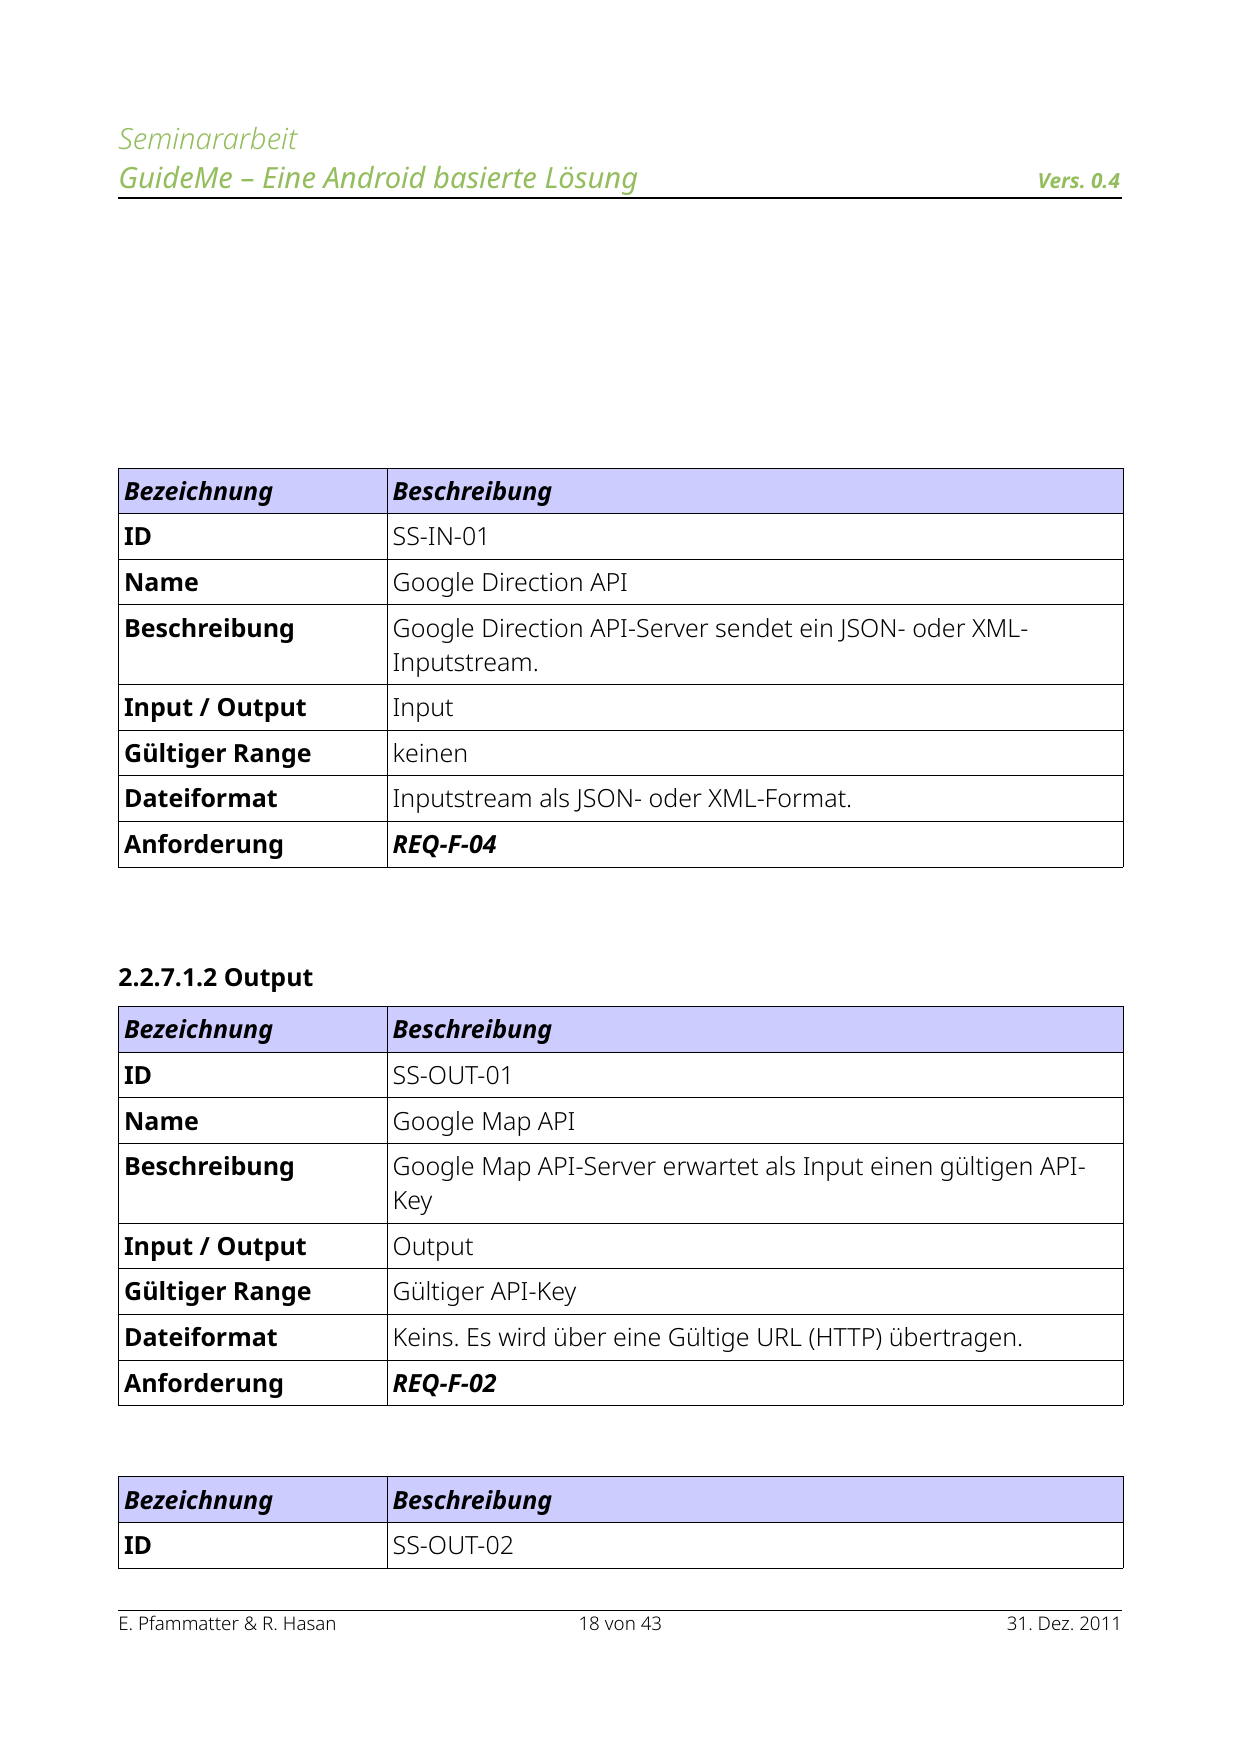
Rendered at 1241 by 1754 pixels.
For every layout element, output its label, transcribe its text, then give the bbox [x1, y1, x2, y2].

table_cell SS-OUT-01 [388, 1053, 1123, 1097]
table_header Beschreibung [388, 1477, 1123, 1522]
table_cell Gültiger Range [119, 1269, 387, 1314]
table_cell Gültiger Range [119, 731, 387, 775]
table_cell REQ-F-04 [388, 822, 1123, 867]
table_cell Dateiformat [119, 1315, 387, 1359]
table_cell ID [119, 1523, 387, 1568]
table_cell SS-OUT-02 [388, 1523, 1123, 1568]
table_cell SS-IN-01 [388, 514, 1123, 559]
table_cell Name [119, 560, 387, 604]
table_cell Anforderung [119, 822, 387, 867]
table_cell Google Direction API [388, 560, 1123, 604]
table_cell Output [388, 1224, 1123, 1268]
table_cell Google Map API [388, 1098, 1123, 1143]
table_cell Beschreibung [119, 605, 387, 684]
table_cell Input / Output [119, 1224, 387, 1268]
table_cell Inputstream als JSON- oder XML-Format. [388, 776, 1123, 821]
table_cell Input [388, 685, 1123, 730]
table_cell Beschreibung [119, 1144, 387, 1223]
table_header Beschreibung [388, 1007, 1123, 1052]
table_cell ID [119, 1053, 387, 1097]
subtitle 2.2.7.1.2 Output [118, 960, 1122, 993]
table_cell Google Map API-Server erwartet als Input einen gültigen API-Key [388, 1144, 1123, 1223]
table_cell REQ-F-02 [388, 1361, 1123, 1405]
table_cell Gültiger API-Key [388, 1269, 1123, 1314]
table_cell Dateiformat [119, 776, 387, 821]
table_cell ID [119, 514, 387, 559]
table_header Bezeichnung [119, 1477, 387, 1522]
table_cell Anforderung [119, 1361, 387, 1405]
table_cell Name [119, 1098, 387, 1143]
table_cell Google Direction API-Server sendet ein JSON- oder XML-Inputstream. [388, 605, 1123, 684]
table_header Beschreibung [388, 469, 1123, 513]
table_cell keinen [388, 731, 1123, 775]
table_cell Input / Output [119, 685, 387, 730]
table_header Bezeichnung [119, 1007, 387, 1052]
table_header Bezeichnung [119, 469, 387, 513]
table_cell Keins. Es wird über eine Gültige URL (HTTP) übertragen. [388, 1315, 1123, 1359]
